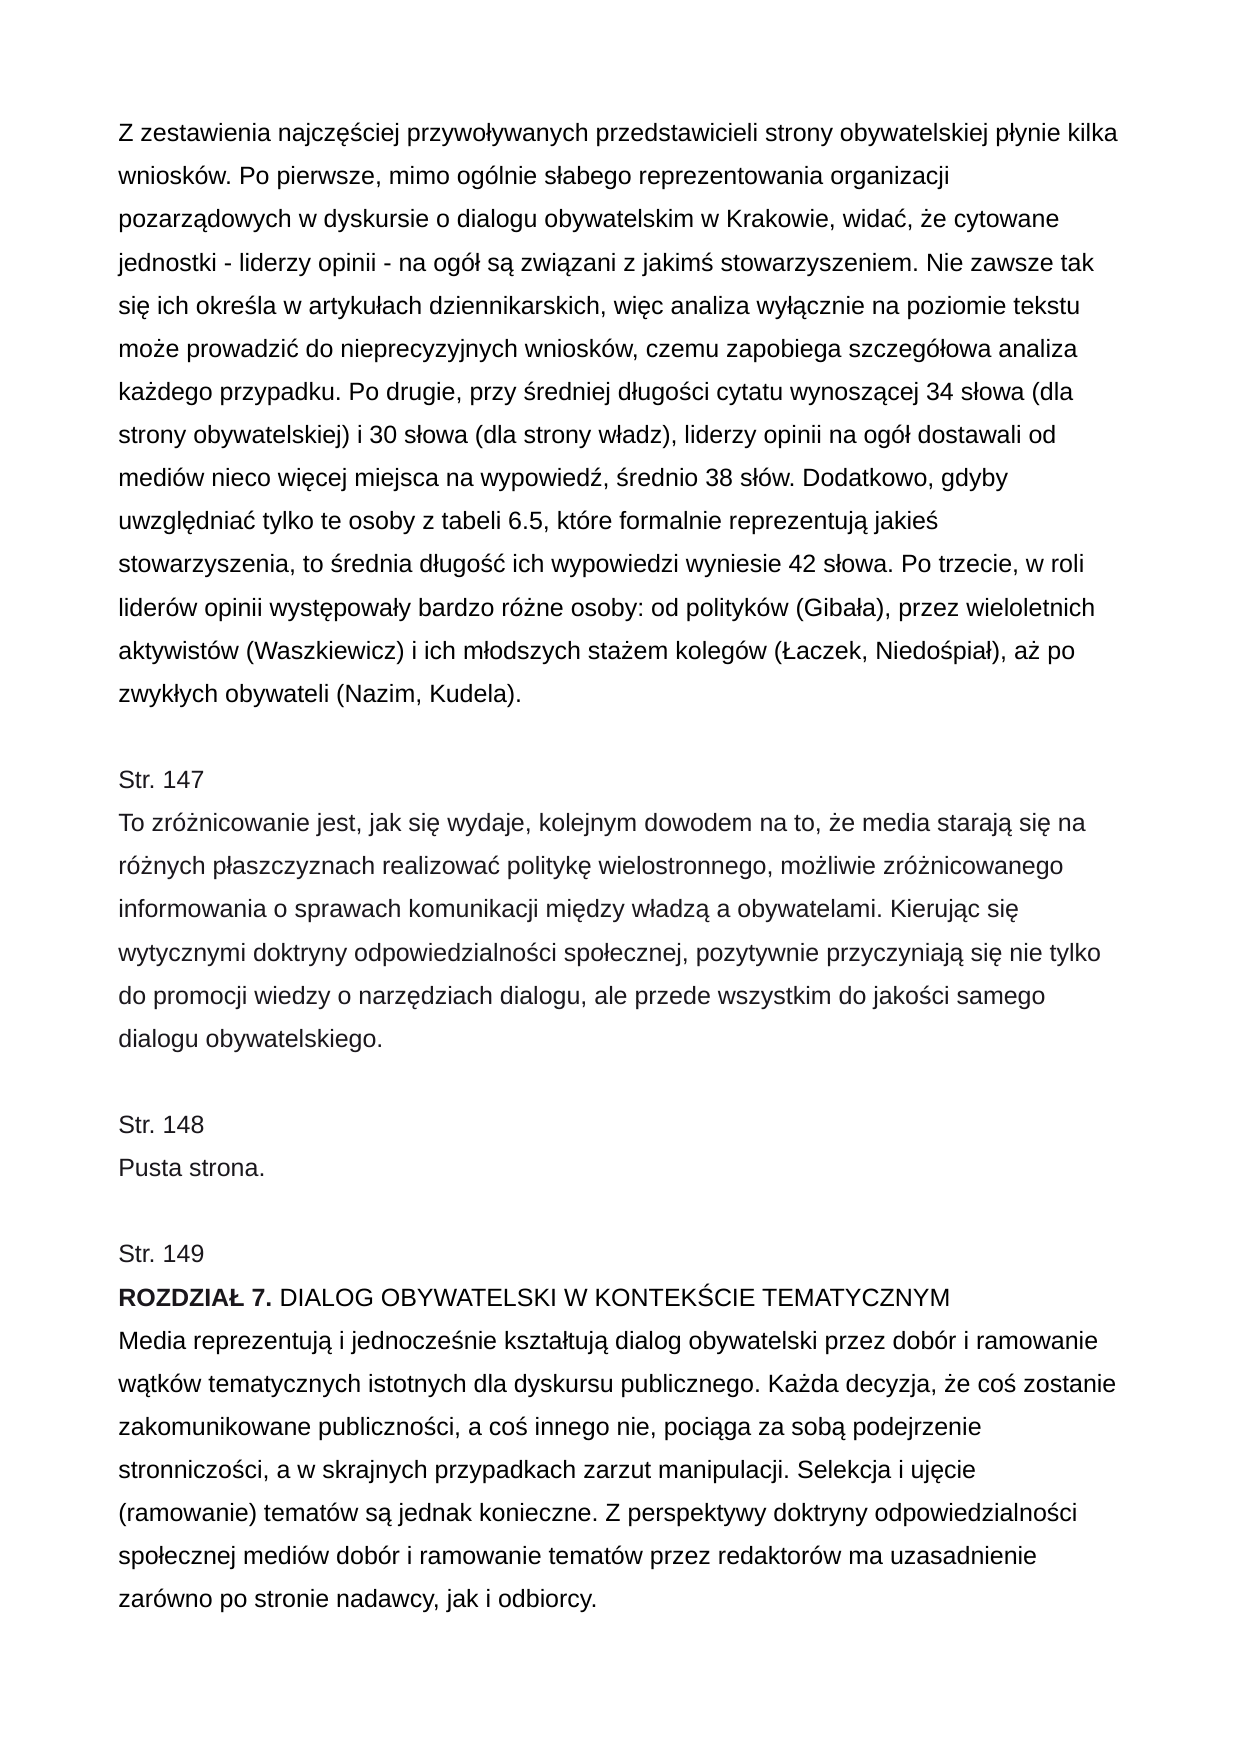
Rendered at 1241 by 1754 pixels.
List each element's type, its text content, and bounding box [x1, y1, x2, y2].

text Str. 147 [118, 765, 1122, 794]
text Media reprezentują i jednocześnie kształtują dialog obywatelski przez dobór i ramowanie wątków tematycznych istotnych dla dyskursu publicznego. Każda decyzja, że coś zostanie zakomunikowane publiczności, a coś innego nie, pociąga za sobą podejrzenie stronniczości, a w skrajnych przypadkach zarzut manipulacji. Selekcja i ujęcie (ramowanie) tematów są jednak konieczne. Z perspektywy doktryny odpowiedzialności społecznej mediów dobór i ramowanie tematów przez redaktorów ma uzasadnienie zarówno po stronie nadawcy, jak i odbiorcy. [118, 1326, 1122, 1613]
text To zróżnicowanie jest, jak się wydaje, kolejnym dowodem na to, że media starają się na różnych płaszczyznach realizować politykę wielostronnego, możliwie zróżnicowanego informowania o sprawach komunikacji między władzą a obywatelami. Kierując się wytycznymi doktryny odpowiedzialności społecznej, pozytywnie przyczyniają się nie tylko do promocji wiedzy o narzędziach dialogu, ale przede wszystkim do jakości samego dialogu obywatelskiego. [118, 808, 1122, 1052]
subtitle ROZDZIAŁ 7. DIALOG OBYWATELSKI W KONTEKŚCIE TEMATYCZNYM [118, 1282, 1122, 1311]
text Pusta strona. [118, 1153, 1122, 1182]
text Z zestawienia najczęściej przywoływanych przedstawicieli strony obywatelskiej płynie kilka wniosków. Po pierwsze, mimo ogólnie słabego reprezentowania organizacji pozarządowych w dyskursie o dialogu obywatelskim w Krakowie, widać, że cytowane jednostki - liderzy opinii - na ogół są związani z jakimś stowarzyszeniem. Nie zawsze tak się ich określa w artykułach dziennikarskich, więc analiza wyłącznie na poziomie tekstu może prowadzić do nieprecyzyjnych wniosków, czemu zapobiega szczegółowa analiza każdego przypadku. Po drugie, przy średniej długości cytatu wynoszącej 34 słowa (dla strony obywatelskiej) i 30 słowa (dla strony władz), liderzy opinii na ogół dostawali od mediów nieco więcej miejsca na wypowiedź, średnio 38 słów. Dodatkowo, gdyby uwzględniać tylko te osoby z tabeli 6.5, które formalnie reprezentują jakieś stowarzyszenia, to średnia długość ich wypowiedzi wyniesie 42 słowa. Po trzecie, w roli liderów opinii występowały bardzo różne osoby: od polityków (Gibała), przez wieloletnich aktywistów (Waszkiewicz) i ich młodszych stażem kolegów (Łaczek, Niedośpiał), aż po zwykłych obywateli (Nazim, Kudela). [118, 118, 1122, 707]
text Str. 148 [118, 1110, 1122, 1139]
text Str. 149 [118, 1239, 1122, 1268]
